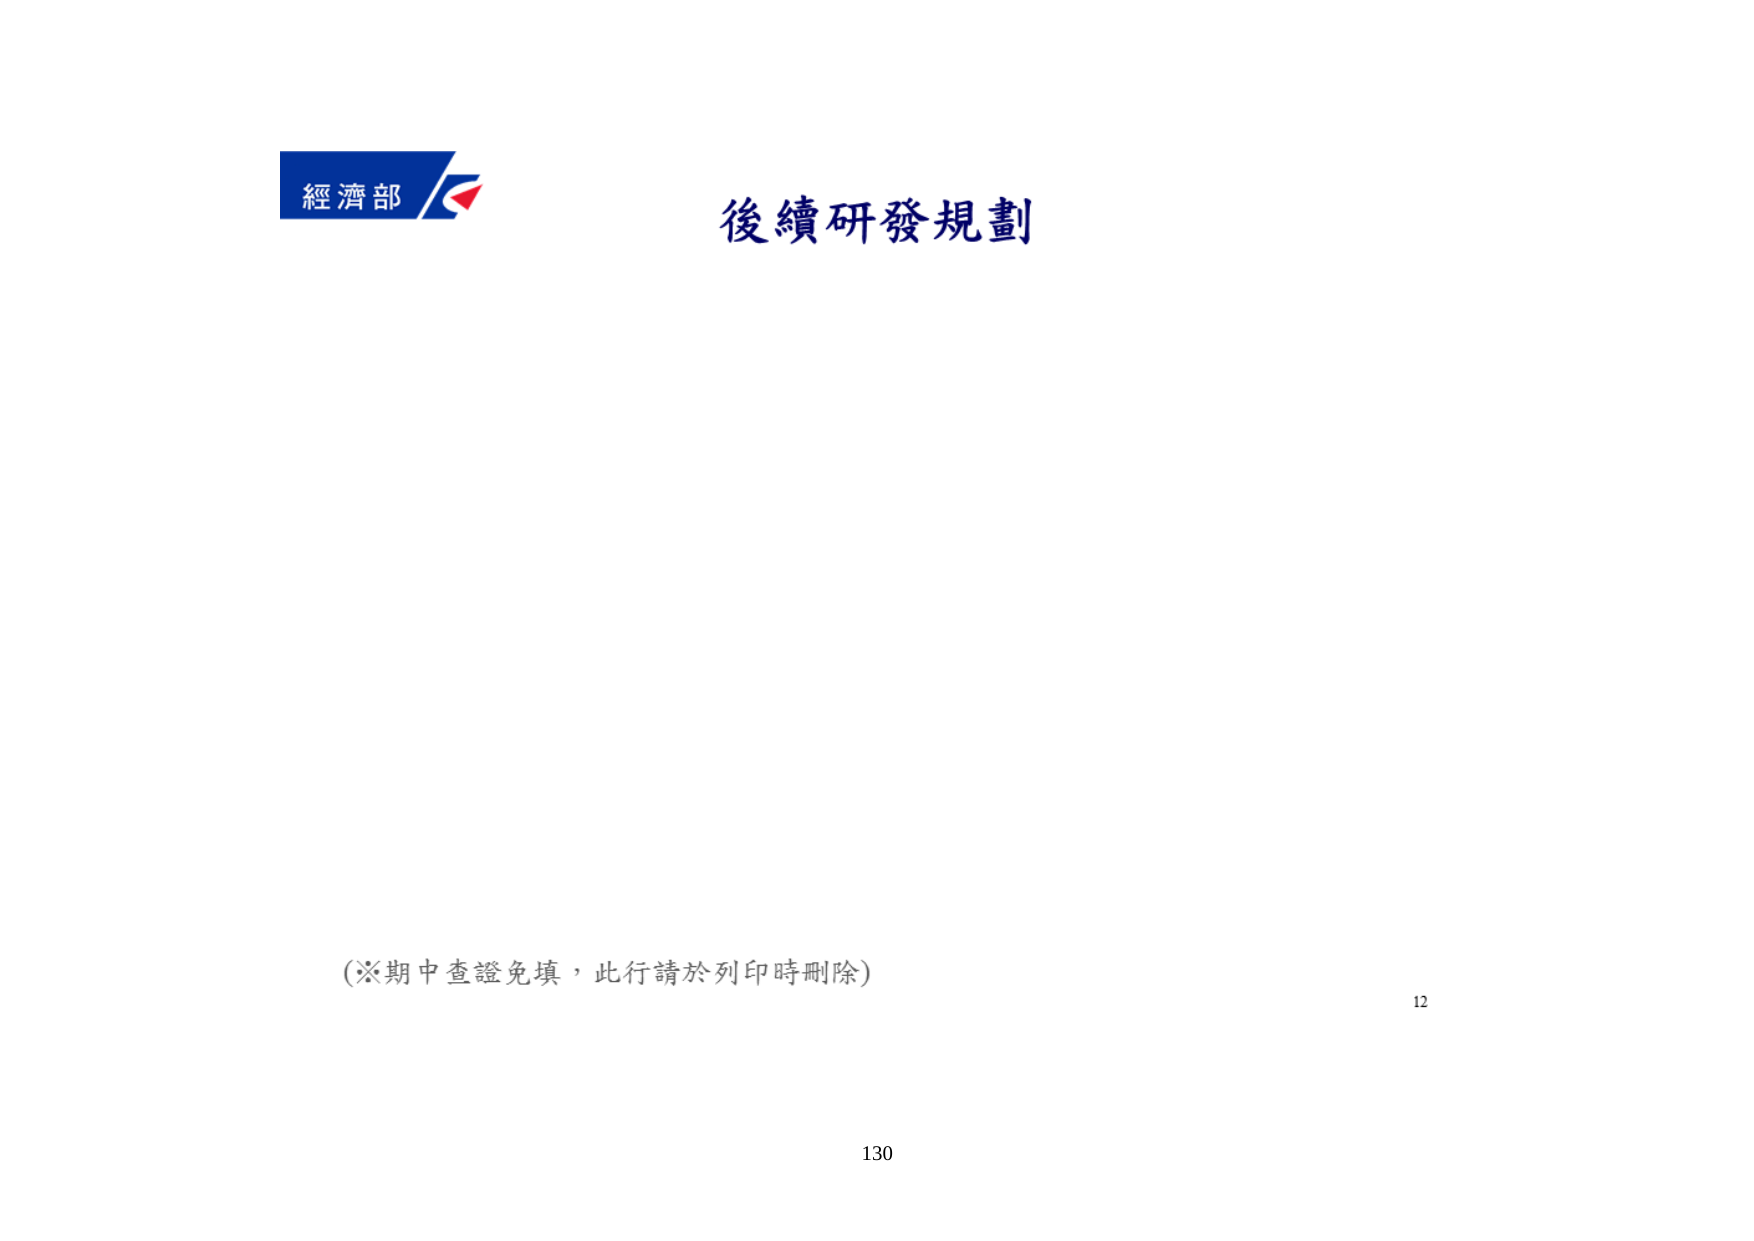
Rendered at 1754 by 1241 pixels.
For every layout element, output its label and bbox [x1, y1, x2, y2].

picture [280, 151, 1474, 1047]
